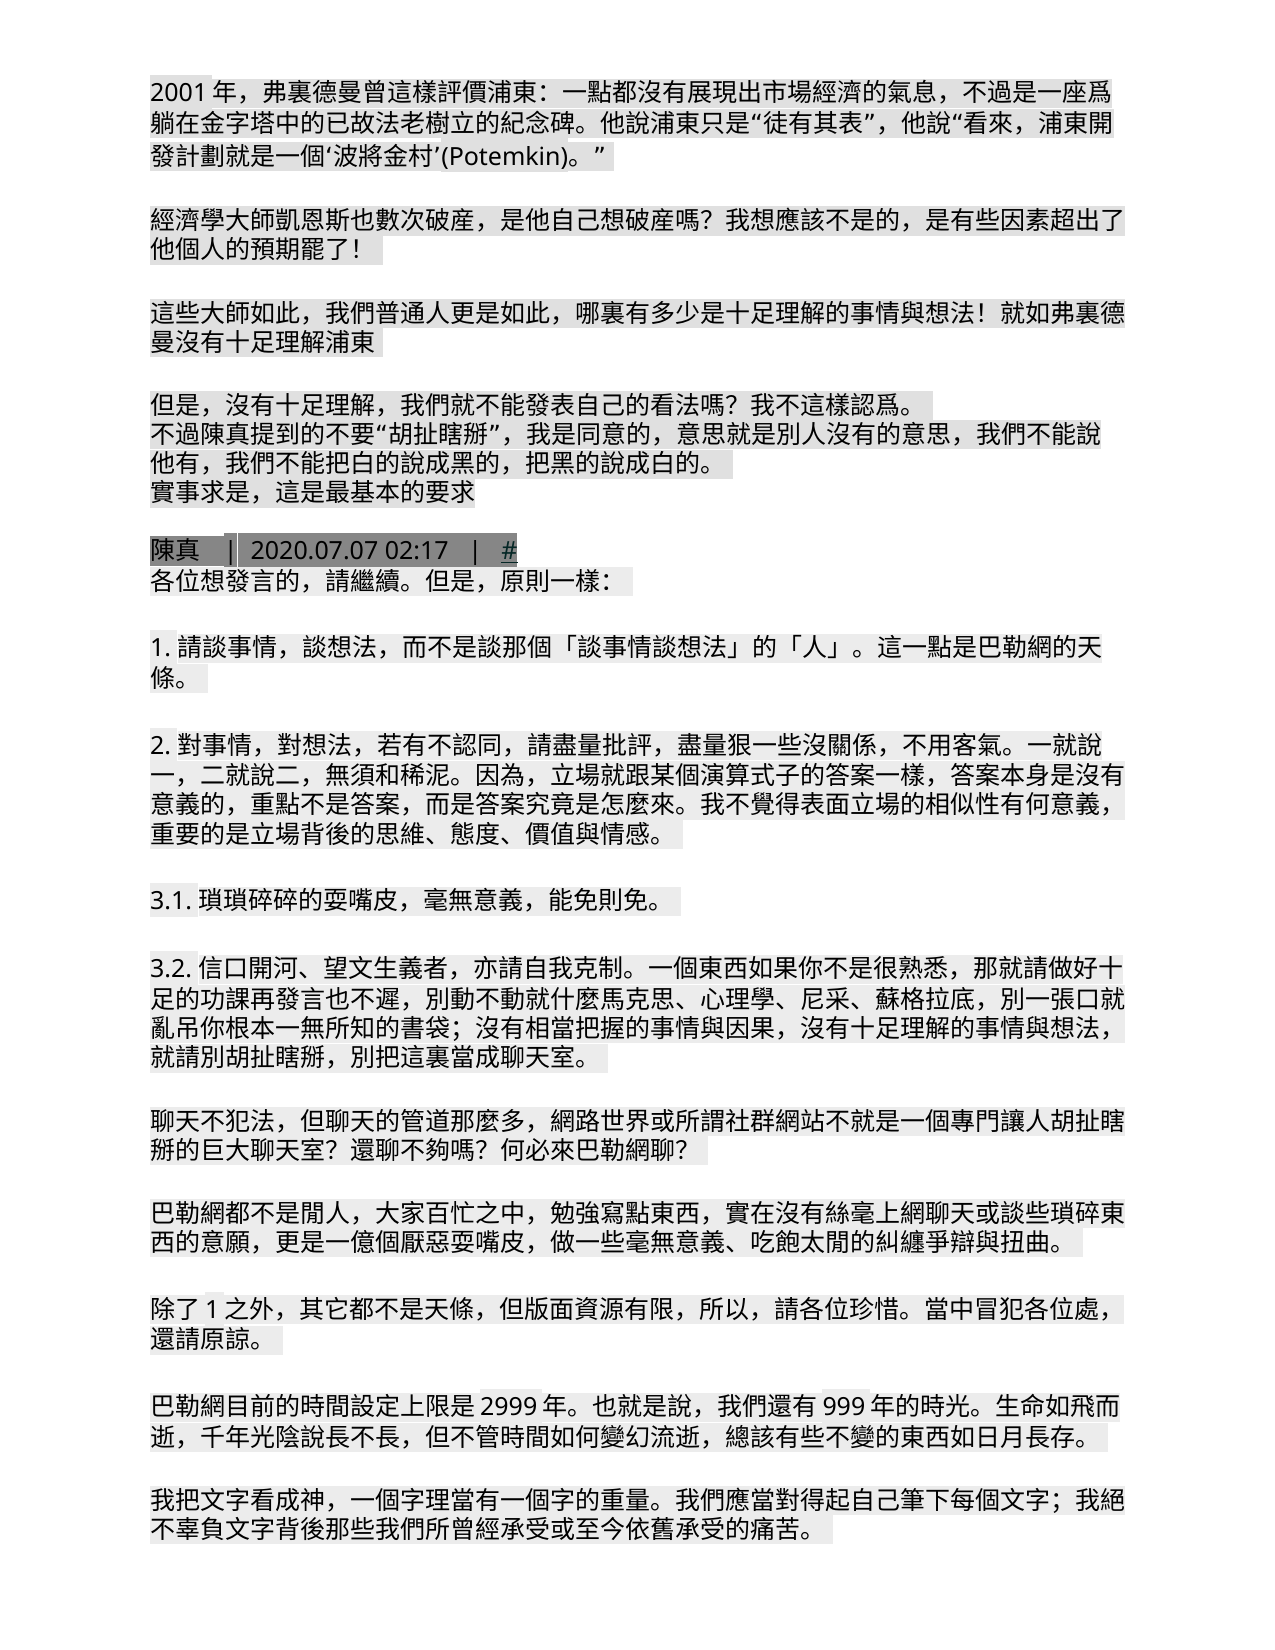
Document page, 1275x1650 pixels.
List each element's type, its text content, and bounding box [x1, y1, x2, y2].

text 2001年，弗裏德曼曾這樣評價浦東：一點都沒有展現出市場經濟的氣息，不過是一座爲躺在金字塔中的已故法老樹立的紀念碑。他說浦東只是“徒有其表”，他說“看來，浦東開發計劃就是一個‘波將金村’(Potemkin)。” 經濟學大師凱恩斯也數次破産，是他自己想破産嗎？我想應該不是的，是有些因素超出了他個人的預期罷了！ 這些大師如此，我們普通人更是如此，哪裏有多少是十足理解的事情與想法！就如弗裏德曼沒有十足理解浦東 但是，沒有十足理解，我們就不能發表自己的看法嗎？我不這樣認爲。 不過陳真提到的不要“胡扯瞎掰”，我是同意的，意思就是別人沒有的意思，我們不能說他有，我們不能把白的說成黑的，把黑的說成白的。 實事求是，這是最基本的要求 [150, 75, 1125, 508]
text 陳真 | 2020.07.07 02:17 | # [150, 533, 1125, 567]
text 各位想發言的，請繼續。但是，原則一樣： 1. 請談事情，談想法，而不是談那個「談事情談想法」的「人」。這一點是巴勒網的天條。 2. 對事情，對想法，若有不認同，請盡量批評，盡量狠一些沒關係，不用客氣。一就說一，二就說二，無須和稀泥。因為，立場就跟某個演算式子的答案一樣，答案本身是沒有意義的，重點不是答案，而是答案究竟是怎麼來。我不覺得表面立場的相似性有何意義，重要的是立場背後的思維、態度、價值與情感。 3.1. 瑣瑣碎碎的耍嘴皮，毫無意義，能免則免。 3.2. 信口開河、望文生義者，亦請自我克制。一個東西如果你不是很熟悉，那就請做好十足的功課再發言也不遲，別動不動就什麼馬克思、心理學、尼采、蘇格拉底，別一張口就亂吊你根本一無所知的書袋；沒有相當把握的事情與因果，沒有十足理解的事情與想法，就請別胡扯瞎掰，別把這裏當成聊天室。 聊天不犯法，但聊天的管道那麼多，網路世界或所謂社群網站不就是一個專門讓人胡扯瞎掰的巨大聊天室？還聊不夠嗎？何必來巴勒網聊？ 巴勒網都不是閒人，大家百忙之中，勉強寫點東西，實在沒有絲毫上網聊天或談些瑣碎東西的意願，更是一億個厭惡耍嘴皮，做一些毫無意義、吃飽太閒的糾纏爭辯與扭曲。 除了1之外，其它都不是天條，但版面資源有限，所以，請各位珍惜。當中冒犯各位處，還請原諒。 巴勒網目前的時間設定上限是2999年。也就是說，我們還有999年的時光。生命如飛而逝，千年光陰說長不長，但不管時間如何變幻流逝，總該有些不變的東西如日月長存。 我把文字看成神，一個字理當有一個字的重量。我們應當對得起自己筆下每個文字；我絕不辜負文字背後那些我們所曾經承受或至今依舊承受的痛苦。 [150, 567, 1125, 1544]
